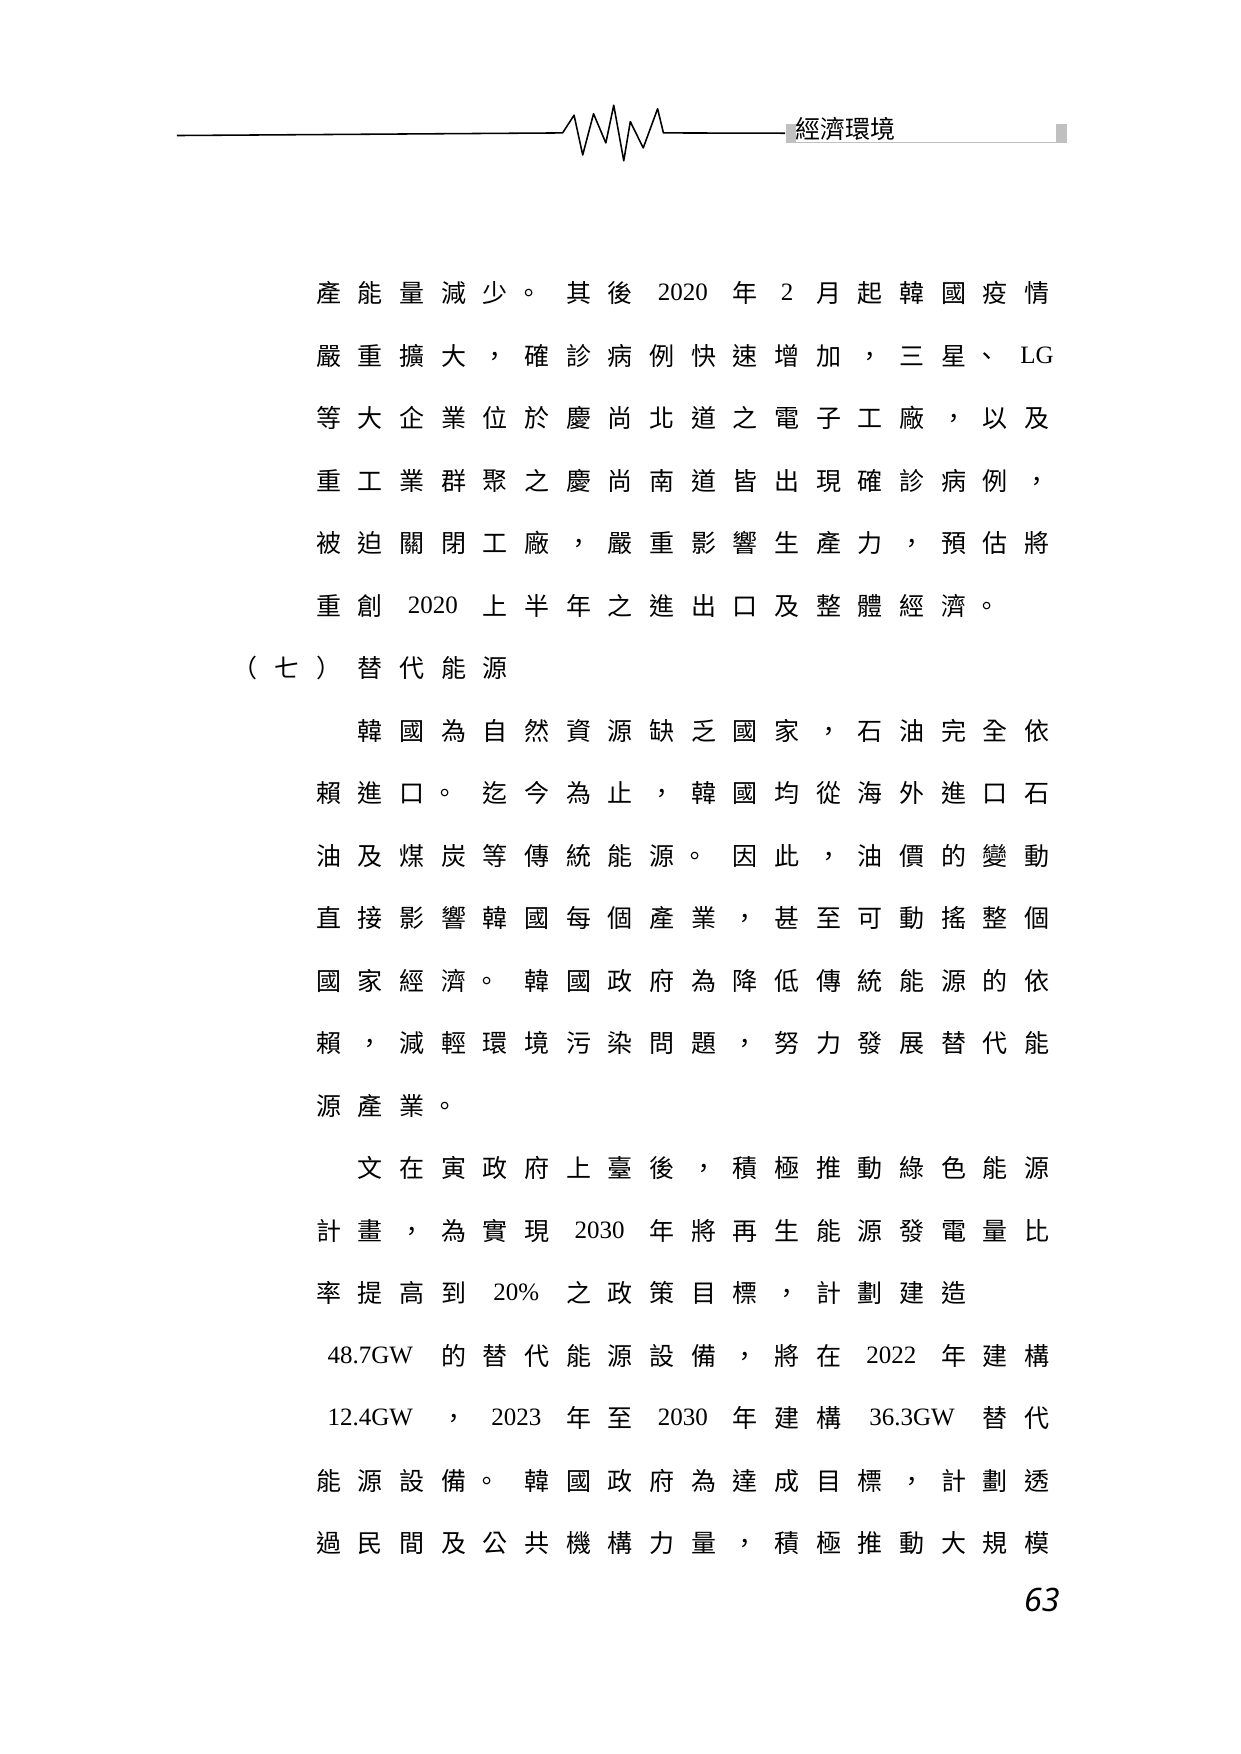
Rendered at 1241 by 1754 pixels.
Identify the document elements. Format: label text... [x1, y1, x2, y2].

text 文在寅政府上臺後，積極推動綠色能源計畫，為實現2030年將再生能源發電量比率提高到20%之政策目標，計劃建造48.7GW的替代能源設備，將在2022年建構12.4GW，2023年至2030年建構36.3GW替代能源設備。韓國政府為達成目標，計劃透過民間及公共機構力量，積極推動大規模 [281, 1125, 1058, 1563]
text （七）替代能源 [207, 625, 1058, 688]
text 韓國為自然資源缺乏國家，石油完全依賴進口。迄今為止，韓國均從海外進口石油及煤炭等傳統能源。因此，油價的變動直接影響韓國每個產業，甚至可動搖整個國家經濟。韓國政府為降低傳統能源的依賴，減輕環境污染問題，努力發展替代能源產業。 [281, 688, 1058, 1125]
text 產能量減少。其後2020年2月起韓國疫情嚴重擴大，確診病例快速增加，三星、LG等大企業位於慶尚北道之電子工廠，以及重工業群聚之慶尚南道皆出現確診病例，被迫關閉工廠，嚴重影響生產力，預估將重創2020上半年之進出口及整體經濟。 [281, 250, 1058, 625]
